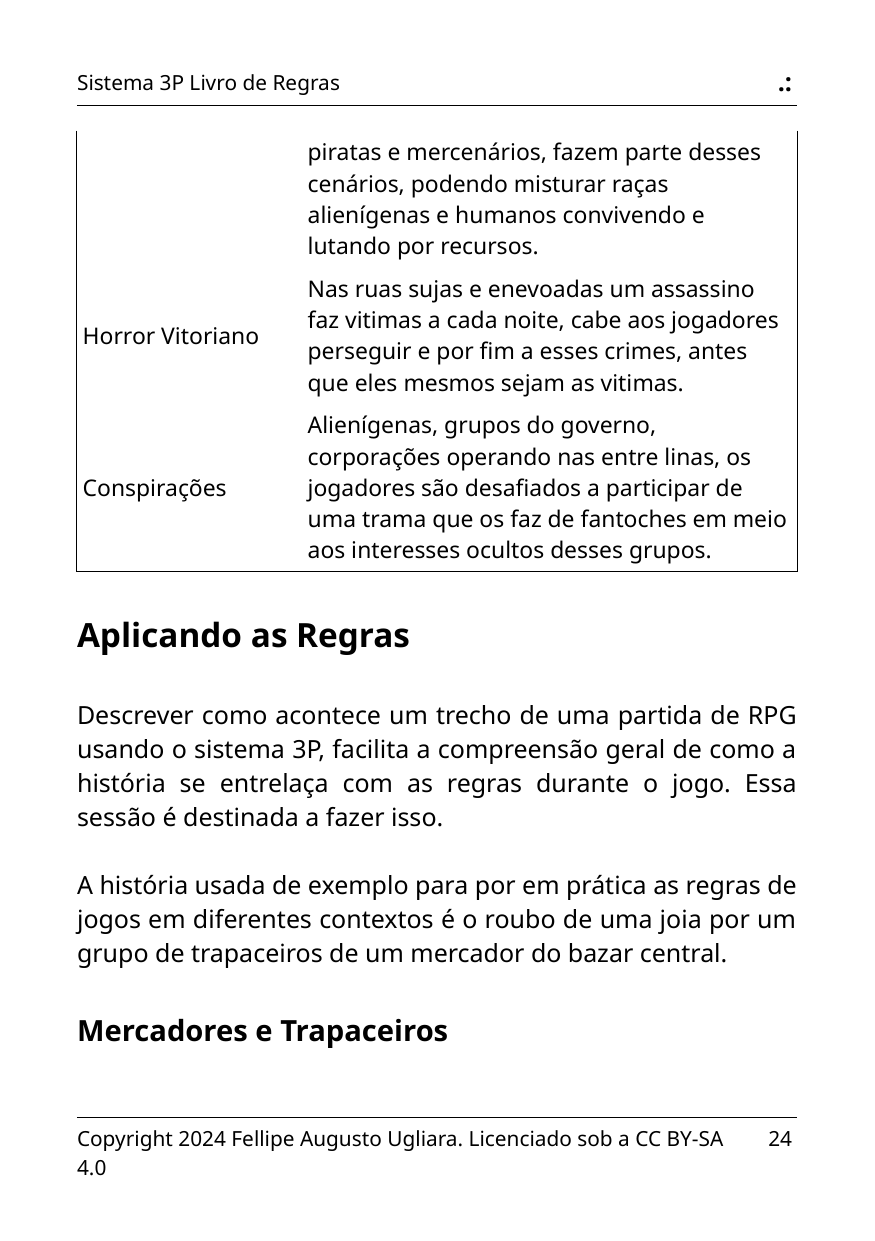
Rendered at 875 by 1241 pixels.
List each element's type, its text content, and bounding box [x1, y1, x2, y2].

table_cell Horror Vitoriano [77, 267, 302, 403]
table_cell Conspirações [77, 404, 302, 571]
table_cell Nas ruas sujas e enevoadas um assassino faz vitimas a cada noite, cabe aos jogadores perseguir e por fim a esses crimes, antes que eles mesmos sejam as vitimas. [302, 267, 797, 403]
table_cell Alienígenas, grupos do governo, corporações operando nas entre linas, os jogadores são desafiados a participar de uma trama que os faz de fantoches em meio aos interesses ocultos desses grupos. [302, 404, 797, 571]
table_cell [77, 131, 302, 267]
text Descrever como acontece um trecho de uma partida de RPG usando o sistema 3P, facilita a compreensão geral de como a história se entrelaça com as regras durante o jogo. Essa sessão é destinada a fazer isso. [77, 698, 797, 834]
text A história usada de exemplo para por em prática as regras de jogos em diferentes contextos é o roubo de uma joia por um grupo de trapaceiros de um mercador do bazar central. [77, 868, 797, 970]
table_cell piratas e mercenários, fazem parte desses cenários, podendo misturar raças alienígenas e humanos convivendo e lutando por recursos. [302, 131, 797, 267]
subtitle Mercadores e Trapaceiros [77, 1010, 797, 1050]
subtitle Aplicando as Regras [77, 612, 797, 658]
